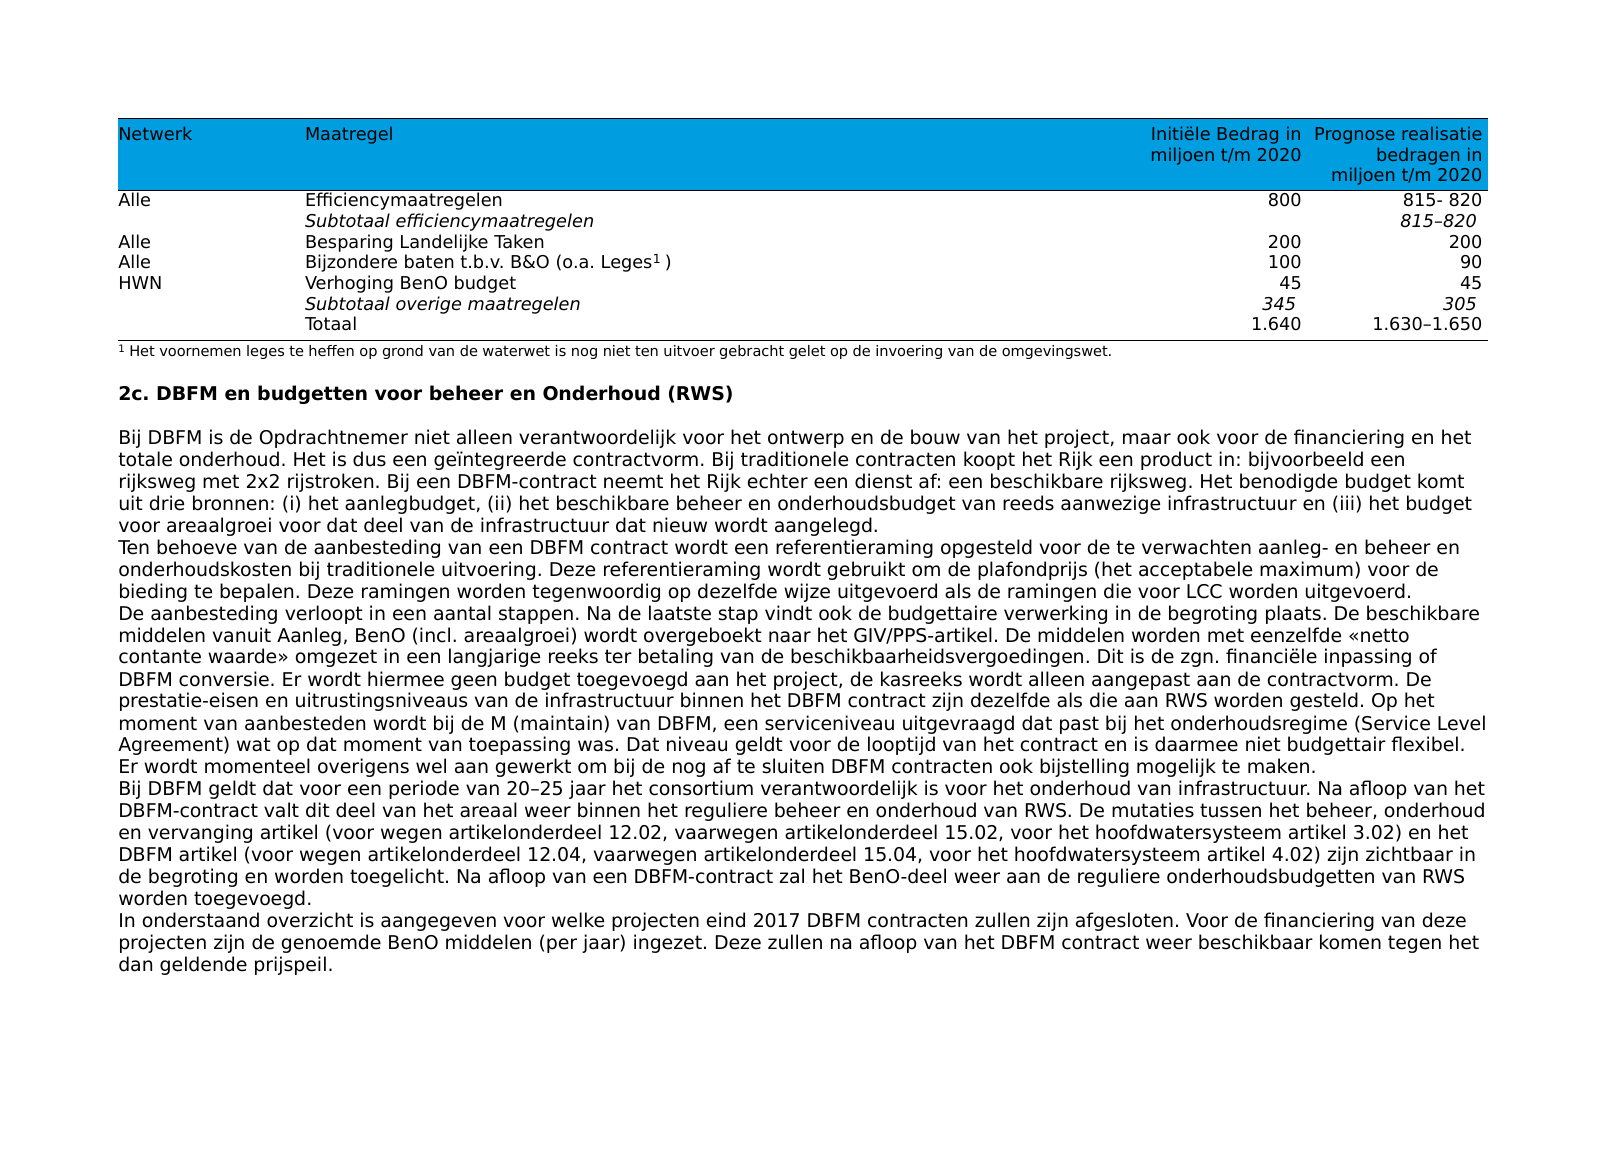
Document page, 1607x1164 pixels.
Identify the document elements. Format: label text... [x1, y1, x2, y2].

table_header Netwerk [118, 119, 299, 190]
table_cell [118, 294, 299, 314]
table_cell 815–820 [1308, 211, 1488, 232]
table_cell [118, 314, 299, 339]
table_cell Bijzondere baten t.b.v. B&O (o.a. Leges1) [299, 252, 1127, 273]
table_cell 345 [1127, 294, 1307, 314]
table_cell Subtotaal overige maatregelen [299, 294, 1127, 314]
text Bij DBFM geldt dat voor een periode van 20–25 jaar het consortium verantwoordelijk is voor het onderhoud van infrastructuur. Na afloop van het DBFM-contract valt dit deel van het areaal weer binnen het reguliere beheer en onderhoud van RWS. De mutaties tussen het beheer, onderhoud en vervanging artikel (voor wegen artikelonderdeel 12.02, vaarwegen artikelonderdeel 15.02, voor het hoofdwatersysteem artikel 3.02) en het DBFM artikel (voor wegen artikelonderdeel 12.04, vaarwegen artikelonderdeel 15.04, voor het hoofdwatersysteem artikel 4.02) zijn zichtbaar in de begroting en worden toegelicht. Na afloop van een DBFM-contract zal het BenO-deel weer aan de reguliere onderhoudsbudgetten van RWS worden toegevoegd. [118, 778, 1488, 910]
table_cell 200 [1127, 232, 1307, 252]
table_cell Alle [118, 232, 299, 252]
table_cell Verhoging BenO budget [299, 273, 1127, 293]
table_cell 1.630–1.650 [1308, 314, 1488, 339]
text In onderstaand overzicht is aangegeven voor welke projecten eind 2017 DBFM contracten zullen zijn afgesloten. Voor de financiering van deze projecten zijn de genoemde BenO middelen (per jaar) ingezet. Deze zullen na afloop van het DBFM contract weer beschikbaar komen tegen het dan geldende prijspeil. [118, 910, 1488, 976]
text Ten behoeve van de aanbesteding van een DBFM contract wordt een referentieraming opgesteld voor de te verwachten aanleg- en beheer en onderhoudskosten bij traditionele uitvoering. Deze referentieraming wordt gebruikt om de plafondprijs (het acceptabele maximum) voor de bieding te bepalen. Deze ramingen worden tegenwoordig op dezelfde wijze uitgevoerd als de ramingen die voor LCC worden uitgevoerd. [118, 537, 1488, 602]
table_cell Efficiencymaatregelen [299, 191, 1127, 211]
table_cell 200 [1308, 232, 1488, 252]
table_header Prognose realisatie bedragen in miljoen t/m 2020 [1308, 119, 1488, 190]
table_header Initiële Bedrag in miljoen t/m 2020 [1127, 119, 1307, 190]
table_cell Besparing Landelijke Taken [299, 232, 1127, 252]
table_cell 45 [1127, 273, 1307, 293]
table_cell 800 [1127, 191, 1307, 211]
table_cell HWN [118, 273, 299, 293]
table_cell Totaal [299, 314, 1127, 339]
table_cell Alle [118, 252, 299, 273]
subtitle 2c. DBFM en budgetten voor beheer en Onderhoud (RWS) [118, 382, 1488, 404]
table_cell Alle [118, 191, 299, 211]
text Bij DBFM is de Opdrachtnemer niet alleen verantwoordelijk voor het ontwerp en de bouw van het project, maar ook voor de financiering en het totale onderhoud. Het is dus een geïntegreerde contractvorm. Bij traditionele contracten koopt het Rijk een product in: bijvoorbeeld een rijksweg met 2x2 rijstroken. Bij een DBFM-contract neemt het Rijk echter een dienst af: een beschikbare rijksweg. Het benodigde budget komt uit drie bronnen: (i) het aanlegbudget, (ii) het beschikbare beheer en onderhoudsbudget van reeds aanwezige infrastructuur en (iii) het budget voor areaalgroei voor dat deel van de infrastructuur dat nieuw wordt aangelegd. [118, 427, 1488, 537]
table_cell 45 [1308, 273, 1488, 293]
text De aanbesteding verloopt in een aantal stappen. Na de laatste stap vindt ook de budgettaire verwerking in de begroting plaats. De beschikbare middelen vanuit Aanleg, BenO (incl. areaalgroei) wordt overgeboekt naar het GIV/PPS-artikel. De middelen worden met eenzelfde «netto contante waarde» omgezet in een langjarige reeks ter betaling van de beschikbaarheidsvergoedingen. Dit is de zgn. financiële inpassing of DBFM conversie. Er wordt hiermee geen budget toegevoegd aan het project, de kasreeks wordt alleen aangepast aan de contractvorm. De prestatie-eisen en uitrustingsniveaus van de infrastructuur binnen het DBFM contract zijn dezelfde als die aan RWS worden gesteld. Op het moment van aanbesteden wordt bij de M (maintain) van DBFM, een serviceniveau uitgevraagd dat past bij het onderhoudsregime (Service Level Agreement) wat op dat moment van toepassing was. Dat niveau geldt voor de looptijd van het contract en is daarmee niet budgettair flexibel. Er wordt momenteel overigens wel aan gewerkt om bij de nog af te sluiten DBFM contracten ook bijstelling mogelijk te maken. [118, 602, 1488, 778]
table_cell Subtotaal efficiencymaatregelen [299, 211, 1127, 232]
table_cell 1.640 [1127, 314, 1307, 339]
table_cell [118, 211, 299, 232]
table_cell 90 [1308, 252, 1488, 273]
table_cell 815- 820 [1308, 191, 1488, 211]
table_cell 100 [1127, 252, 1307, 273]
table_header Maatregel [299, 119, 1127, 190]
table_cell 1 Het voornemen leges te heffen op grond van de waterwet is nog niet ten uitvoer gebracht gelet op de invoering van de omgevingswet. [118, 341, 1488, 360]
table_cell [1127, 211, 1307, 232]
table_cell 305 [1308, 294, 1488, 314]
